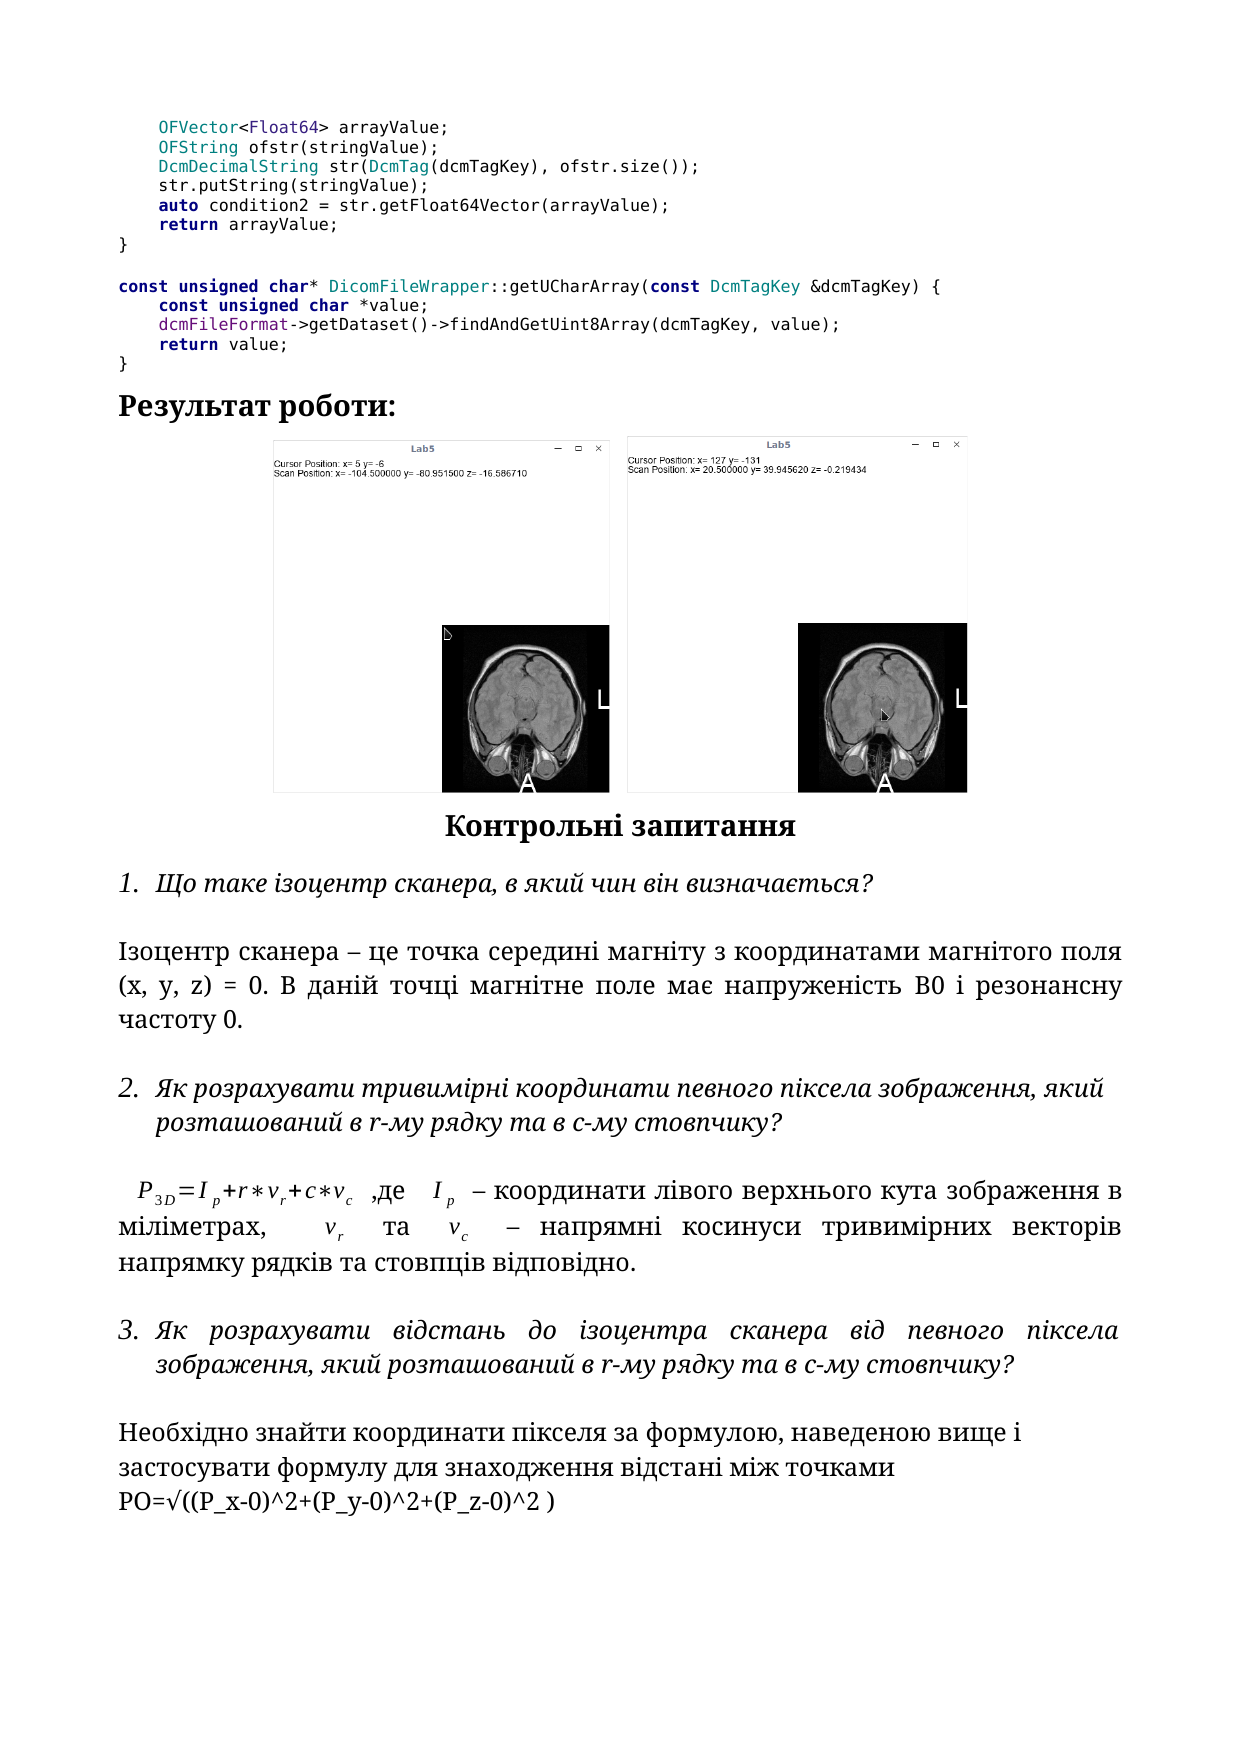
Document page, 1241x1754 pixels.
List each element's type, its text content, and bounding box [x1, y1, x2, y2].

text Ізоцентр сканера – це точка середині магніту з координатами магнітого поля (x, y, z) = 0. В даній точці магнітне поле має напруженість B0 і резонансну частоту 0. [118, 934, 1122, 1036]
picture [627, 436, 968, 793]
text OFVector<Float64> arrayValue; OFString ofstr(stringValue); DcmDecimalString str(DcmTag(dcmTagKey), ofstr.size()); str.putString(stringValue); auto condition2 = str.getFloat64Vector(arrayValue); return arrayValue; } const unsigned char* DicomFileWrapper::getUCharArray(const DcmTagKey &dcmTagKey) { const unsigned char *value; dcmFileFormat->getDataset()->findAndGetUint8Array(dcmTagKey, value); return value; } [118, 118, 1122, 373]
text Необхідно знайти координати пікселя за формулою, наведеною вище і застосувати формулу для знаходження відстані між точками [118, 1415, 1122, 1483]
list Що таке ізоцентр сканера, в який чин він визначається? [118, 865, 1122, 899]
text Контрольні запитання [118, 806, 1122, 845]
text PO=√((P_x-0)^2+(P_y-0)^2+(P_z-0)^2 ) [118, 1483, 1122, 1517]
text Результат роботи: [118, 385, 1122, 425]
list Як розрахувати відстань до ізоцентра сканера від певного піксела зображення, який розташований в r-му рядку та в c-му стовпчику? [118, 1312, 1122, 1381]
picture [273, 440, 610, 793]
list Як розрахувати тривимірні координати певного піксела зображення, який розташований в r-му рядку та в c-му стовпчику? [118, 1070, 1122, 1138]
text ,де – координати лівого верхнього кута зображення в міліметрах, та – напрямні косинуси тривимірних векторів напрямку рядків та стовпців відповідно. [118, 1173, 1122, 1278]
